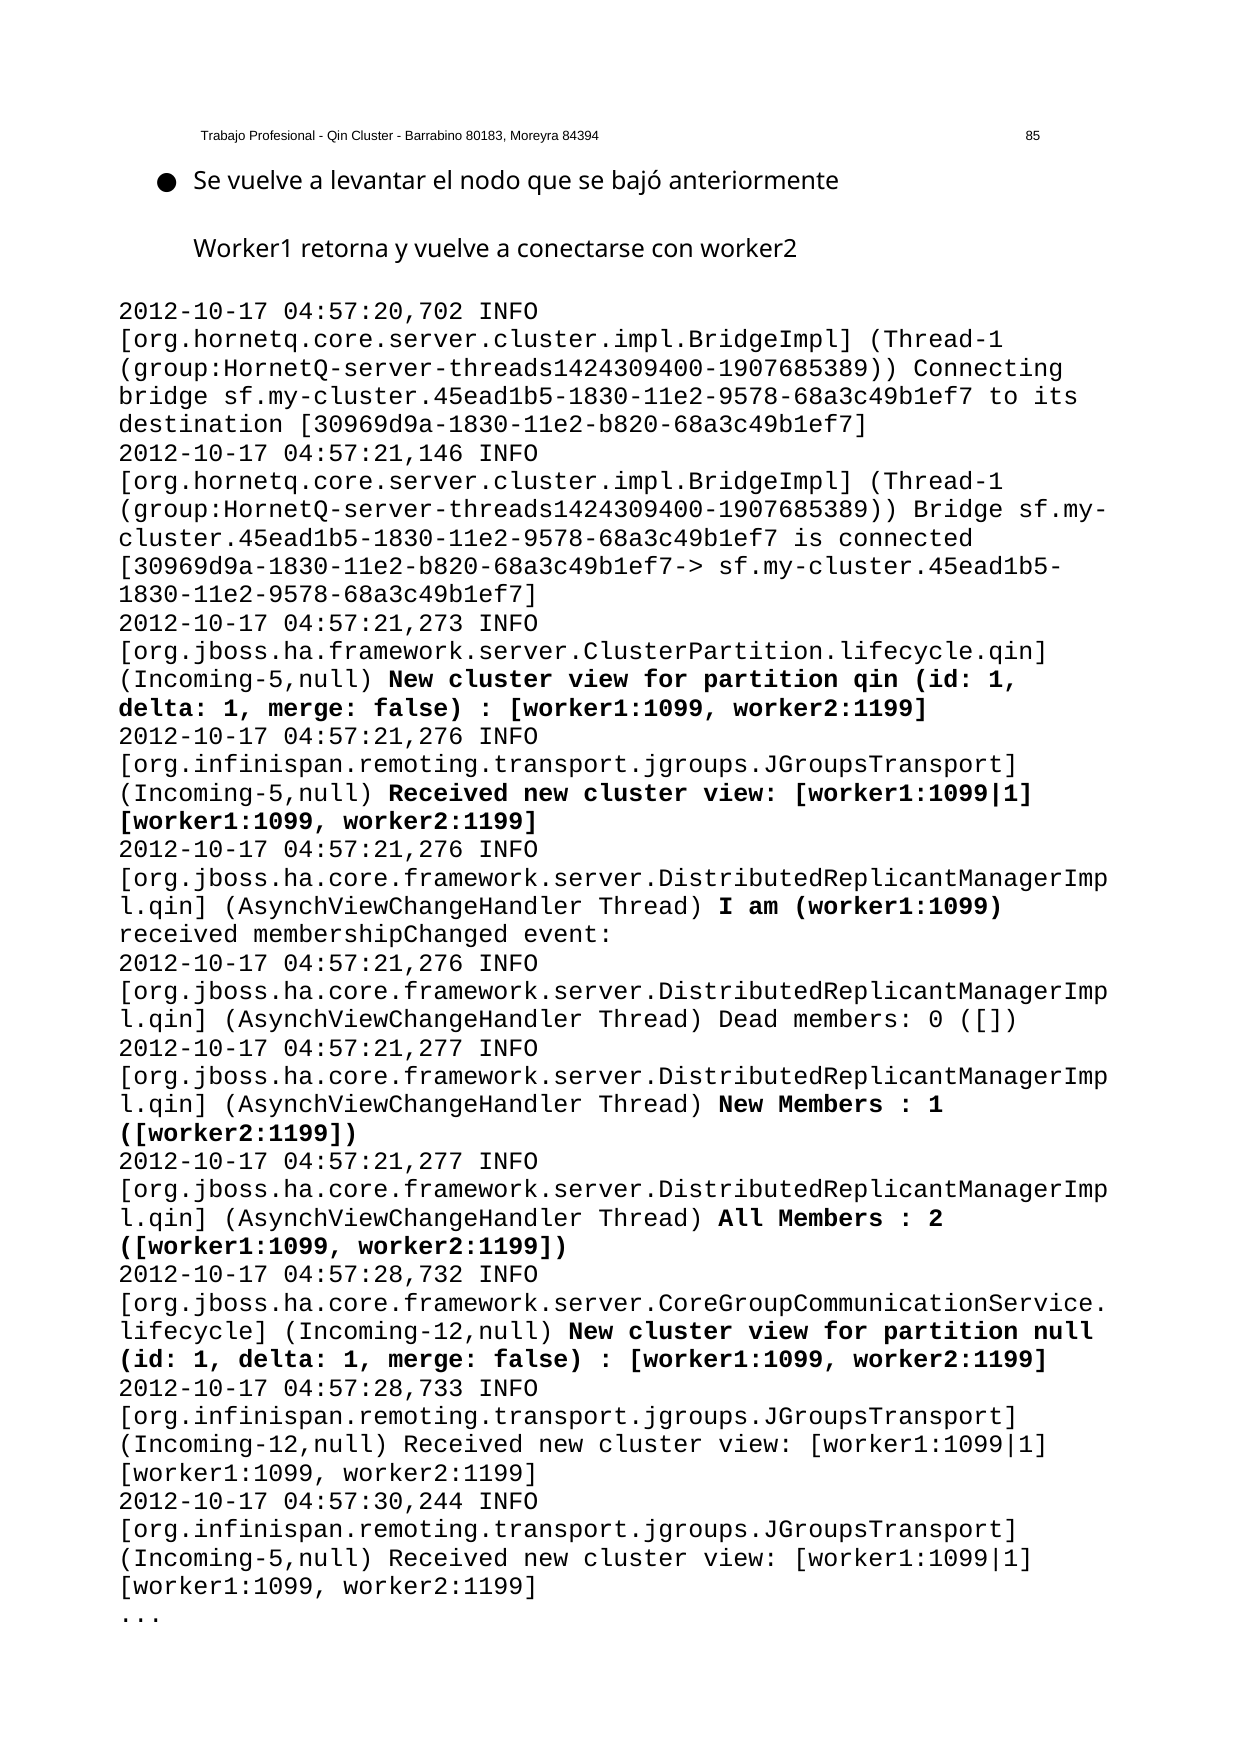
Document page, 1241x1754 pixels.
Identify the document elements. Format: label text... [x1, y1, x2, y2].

text 2012-10-17 04:57:21,277 INFO [org.jboss.ha.core.framework.server.DistributedReplicantManagerImpl.qin] (AsynchViewChangeHandler Thread) New Members : 1 ([worker2:1199]) [118, 1035, 1122, 1149]
text 2012-10-17 04:57:28,732 INFO [org.jboss.ha.core.framework.server.CoreGroupCommunicationService.lifecycle] (Incoming-12,null) New cluster view for partition null (id: 1, delta: 1, merge: false) : [worker1:1099, worker2:1199] [118, 1262, 1122, 1375]
text 2012-10-17 04:57:30,244 INFO [org.infinispan.remoting.transport.jgroups.JGroupsTransport] (Incoming-5,null) Received new cluster view: [worker1:1099|1] [worker1:1099, worker2:1199] [118, 1489, 1122, 1602]
text 2012-10-17 04:57:21,146 INFO [org.hornetq.core.server.cluster.impl.BridgeImpl] (Thread-1 (group:HornetQ-server-threads1424309400-1907685389)) Bridge sf.my-cluster.45ead1b5-1830-11e2-9578-68a3c49b1ef7 is connected [30969d9a-1830-11e2-b820-68a3c49b1ef7-> sf.my-cluster.45ead1b5-1830-11e2-9578-68a3c49b1ef7] [118, 440, 1122, 610]
text 2012-10-17 04:57:21,273 INFO [org.jboss.ha.framework.server.ClusterPartition.lifecycle.qin] (Incoming-5,null) New cluster view for partition qin (id: 1, delta: 1, merge: false) : [worker1:1099, worker2:1199] [118, 610, 1122, 724]
text 2012-10-17 04:57:21,276 INFO [org.jboss.ha.core.framework.server.DistributedReplicantManagerImpl.qin] (AsynchViewChangeHandler Thread) I am (worker1:1099) received membershipChanged event: [118, 837, 1122, 950]
list Se vuelve a levantar el nodo que se bajó anteriormente [156, 162, 1122, 197]
text 2012-10-17 04:57:21,276 INFO [org.infinispan.remoting.transport.jgroups.JGroupsTransport] (Incoming-5,null) Received new cluster view: [worker1:1099|1] [worker1:1099, worker2:1199] [118, 724, 1122, 837]
text ... [118, 1602, 1122, 1630]
text 2012-10-17 04:57:21,277 INFO [org.jboss.ha.core.framework.server.DistributedReplicantManagerImpl.qin] (AsynchViewChangeHandler Thread) All Members : 2 ([worker1:1099, worker2:1199]) [118, 1149, 1122, 1262]
text Worker1 retorna y vuelve a conectarse con worker2 [118, 231, 1122, 265]
text 2012-10-17 04:57:20,702 INFO [org.hornetq.core.server.cluster.impl.BridgeImpl] (Thread-1 (group:HornetQ-server-threads1424309400-1907685389)) Connecting bridge sf.my-cluster.45ead1b5-1830-11e2-9578-68a3c49b1ef7 to its destination [30969d9a-1830-11e2-b820-68a3c49b1ef7] [118, 299, 1122, 440]
text 2012-10-17 04:57:21,276 INFO [org.jboss.ha.core.framework.server.DistributedReplicantManagerImpl.qin] (AsynchViewChangeHandler Thread) Dead members: 0 ([]) [118, 950, 1122, 1035]
text 2012-10-17 04:57:28,733 INFO [org.infinispan.remoting.transport.jgroups.JGroupsTransport] (Incoming-12,null) Received new cluster view: [worker1:1099|1] [worker1:1099, worker2:1199] [118, 1375, 1122, 1489]
